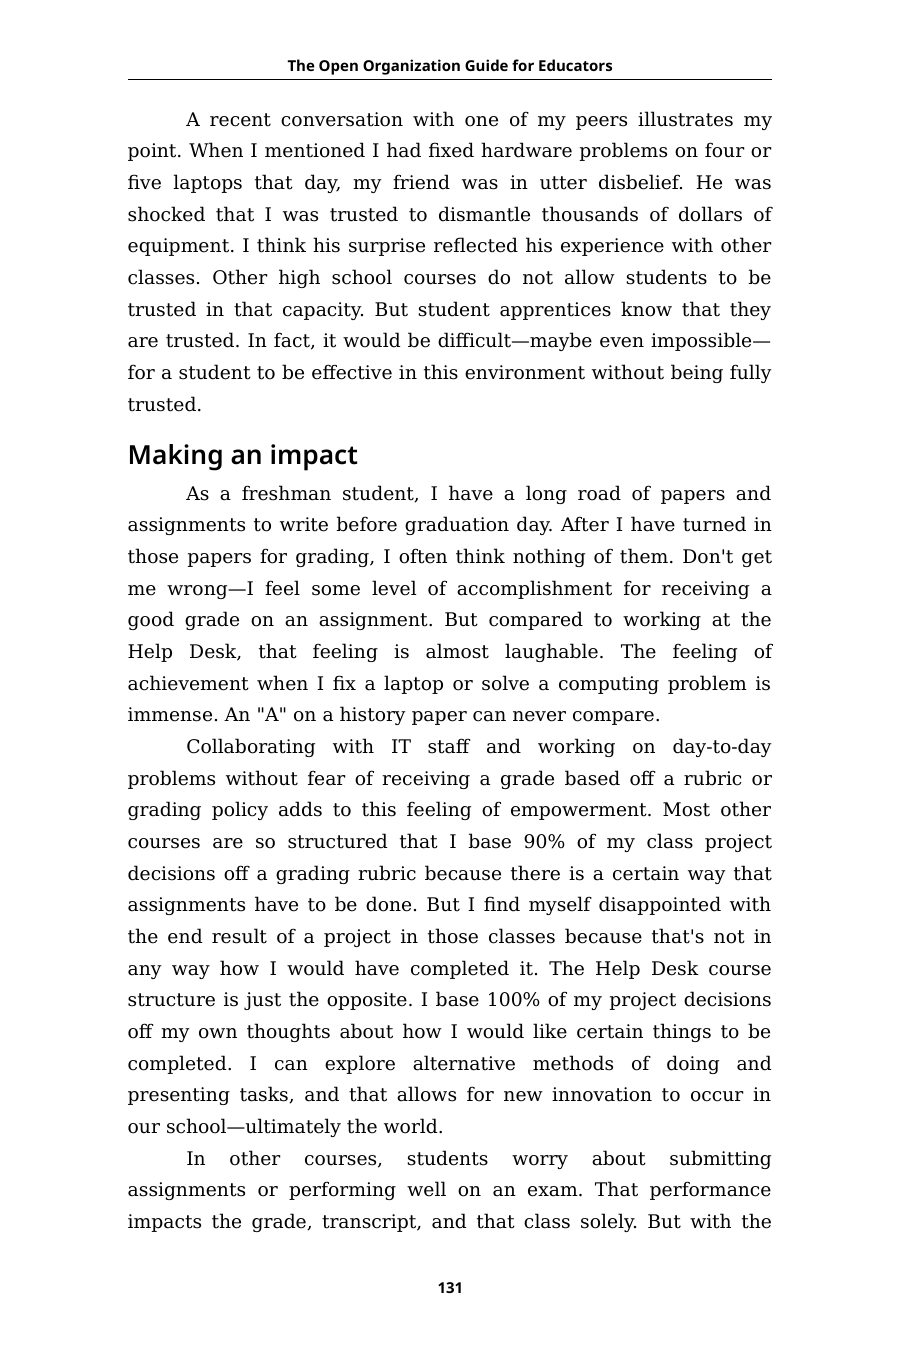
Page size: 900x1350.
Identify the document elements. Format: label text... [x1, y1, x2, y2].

text A recent conversation with one of my peers illustrates my point. When I mentioned I had fixed hardware problems on four or five laptops that day, my friend was in utter disbelief. He was shocked that I was trusted to dismantle thousands of dollars of equipment. I think his surprise reflected his experience with other classes. Other high school courses do not allow students to be trusted in that capacity. But student apprentices know that they are trusted. In fact, it would be difficult—maybe even impossible—for a student to be effective in this environment without being fully trusted. [127, 109, 772, 416]
subtitle Making an impact [127, 440, 772, 470]
text As a freshman student, I have a long road of papers and assignments to write before graduation day. After I have turned in those papers for grading, I often think nothing of them. Don't get me wrong—I feel some level of accomplishment for receiving a good grade on an assignment. But compared to working at the Help Desk, that feeling is almost laughable. The feeling of achievement when I fix a laptop or solve a computing problem is immense. An "A" on a history paper can never compare. [127, 483, 772, 726]
text Collaborating with IT staff and working on day-to-day problems without fear of receiving a grade based off a rubric or grading policy adds to this feeling of empowerment. Most other courses are so structured that I base 90% of my class project decisions off a grading rubric because there is a certain way that assignments have to be done. But I find myself disappointed with the end result of a project in those classes because that's not in any way how I would have completed it. The Help Desk course structure is just the opposite. I base 100% of my project decisions off my own thoughts about how I would like certain things to be completed. I can explore alternative methods of doing and presenting tasks, and that allows for new innovation to occur in our school—ultimately the world. [127, 736, 772, 1138]
text In other courses, students worry about submitting assignments or performing well on an exam. That performance impacts the grade, transcript, and that class solely. But with the [127, 1148, 772, 1233]
